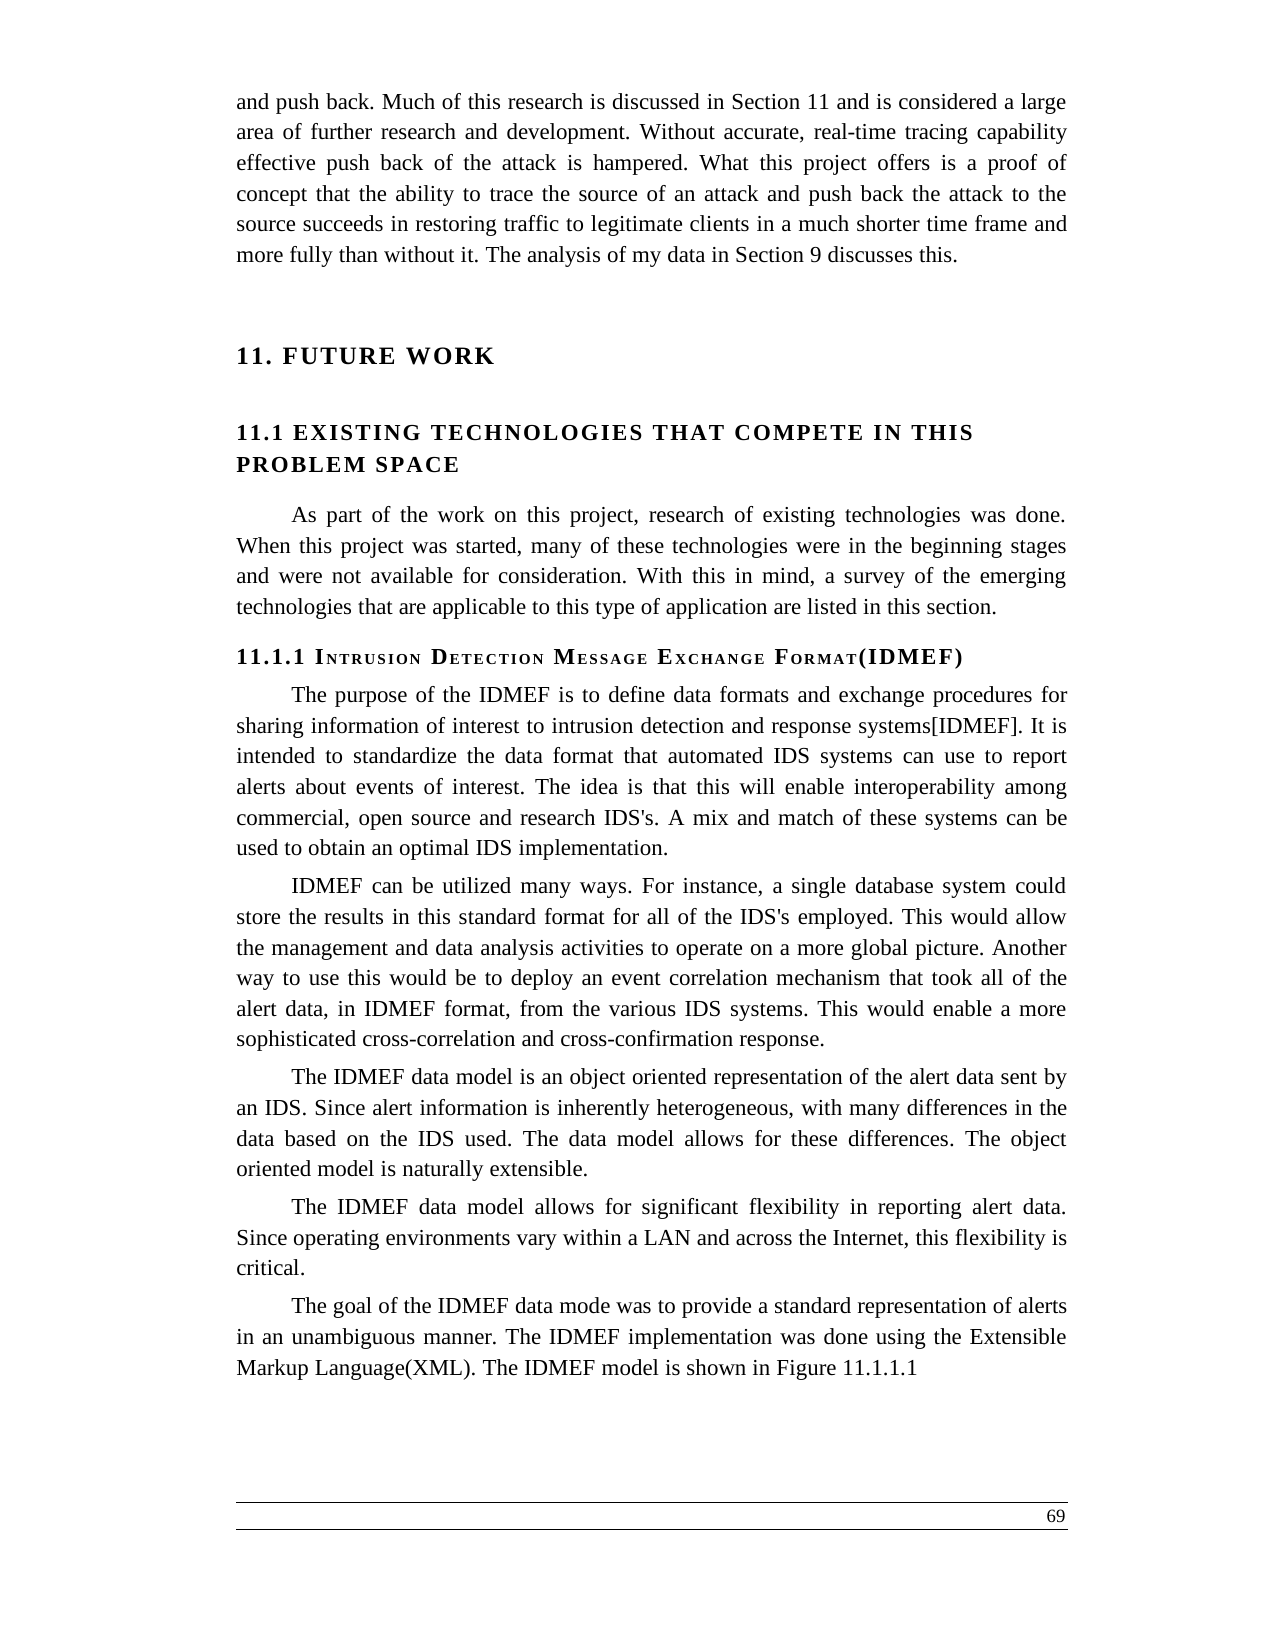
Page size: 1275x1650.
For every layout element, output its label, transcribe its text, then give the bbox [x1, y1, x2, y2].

subtitle 11.1 Existing Technologies that compete in this Problem Space [236, 420, 1068, 477]
text The IDMEF data model is an object oriented representation of the alert data sent by an IDS. Since alert information is inherently heterogeneous, with many differences in the data based on the IDS used. The data model allows for these differences. The object oriented model is naturally extensible. [236, 1064, 1068, 1182]
text The IDMEF data model allows for significant flexibility in reporting alert data. Since operating environments vary within a LAN and across the Internet, this flexibility is critical. [236, 1194, 1068, 1281]
text The purpose of the IDMEF is to define data formats and exchange procedures for sharing information of interest to intrusion detection and response systems[IDMEF]. It is intended to standardize the data format that automated IDS systems can use to report alerts about events of interest. The idea is that this will enable interoperability among commercial, open source and research IDS's. A mix and match of these systems can be used to obtain an optimal IDS implementation. [236, 682, 1068, 861]
text The goal of the IDMEF data mode was to provide a standard representation of alerts in an unambiguous manner. The IDMEF implementation was done using the Extensible Markup Language(XML). The IDMEF model is shown in Figure 11.1.1.1 [236, 1293, 1068, 1380]
text and push back. Much of this research is discussed in Section 11 and is considered a large area of further research and development. Without accurate, real-time tracing capability effective push back of the attack is hampered. What this project offers is a proof of concept that the ability to trace the source of an attack and push back the attack to the source succeeds in restoring traffic to legitimate clients in a much shorter time frame and more fully than without it. The analysis of my data in Section 9 discusses this. [236, 88, 1068, 267]
text IDMEF can be utilized many ways. For instance, a single database system could store the results in this standard format for all of the IDS's employed. This would allow the management and data analysis activities to operate on a more global picture. Another way to use this would be to deploy an event correlation mechanism that took all of the alert data, in IDMEF format, from the various IDS systems. This would enable a more sophisticated cross-correlation and cross-confirmation response. [236, 873, 1068, 1052]
subtitle 11.1.1 Intrusion Detection Message Exchange Format(IDMEF) [236, 644, 1068, 670]
text As part of the work on this project, research of existing technologies was done. When this project was started, many of these technologies were in the beginning stages and were not available for consideration. With this in mind, a survey of the emerging technologies that are applicable to this type of application are listed in this section. [236, 502, 1068, 619]
subtitle 11. Future Work [236, 342, 1068, 370]
